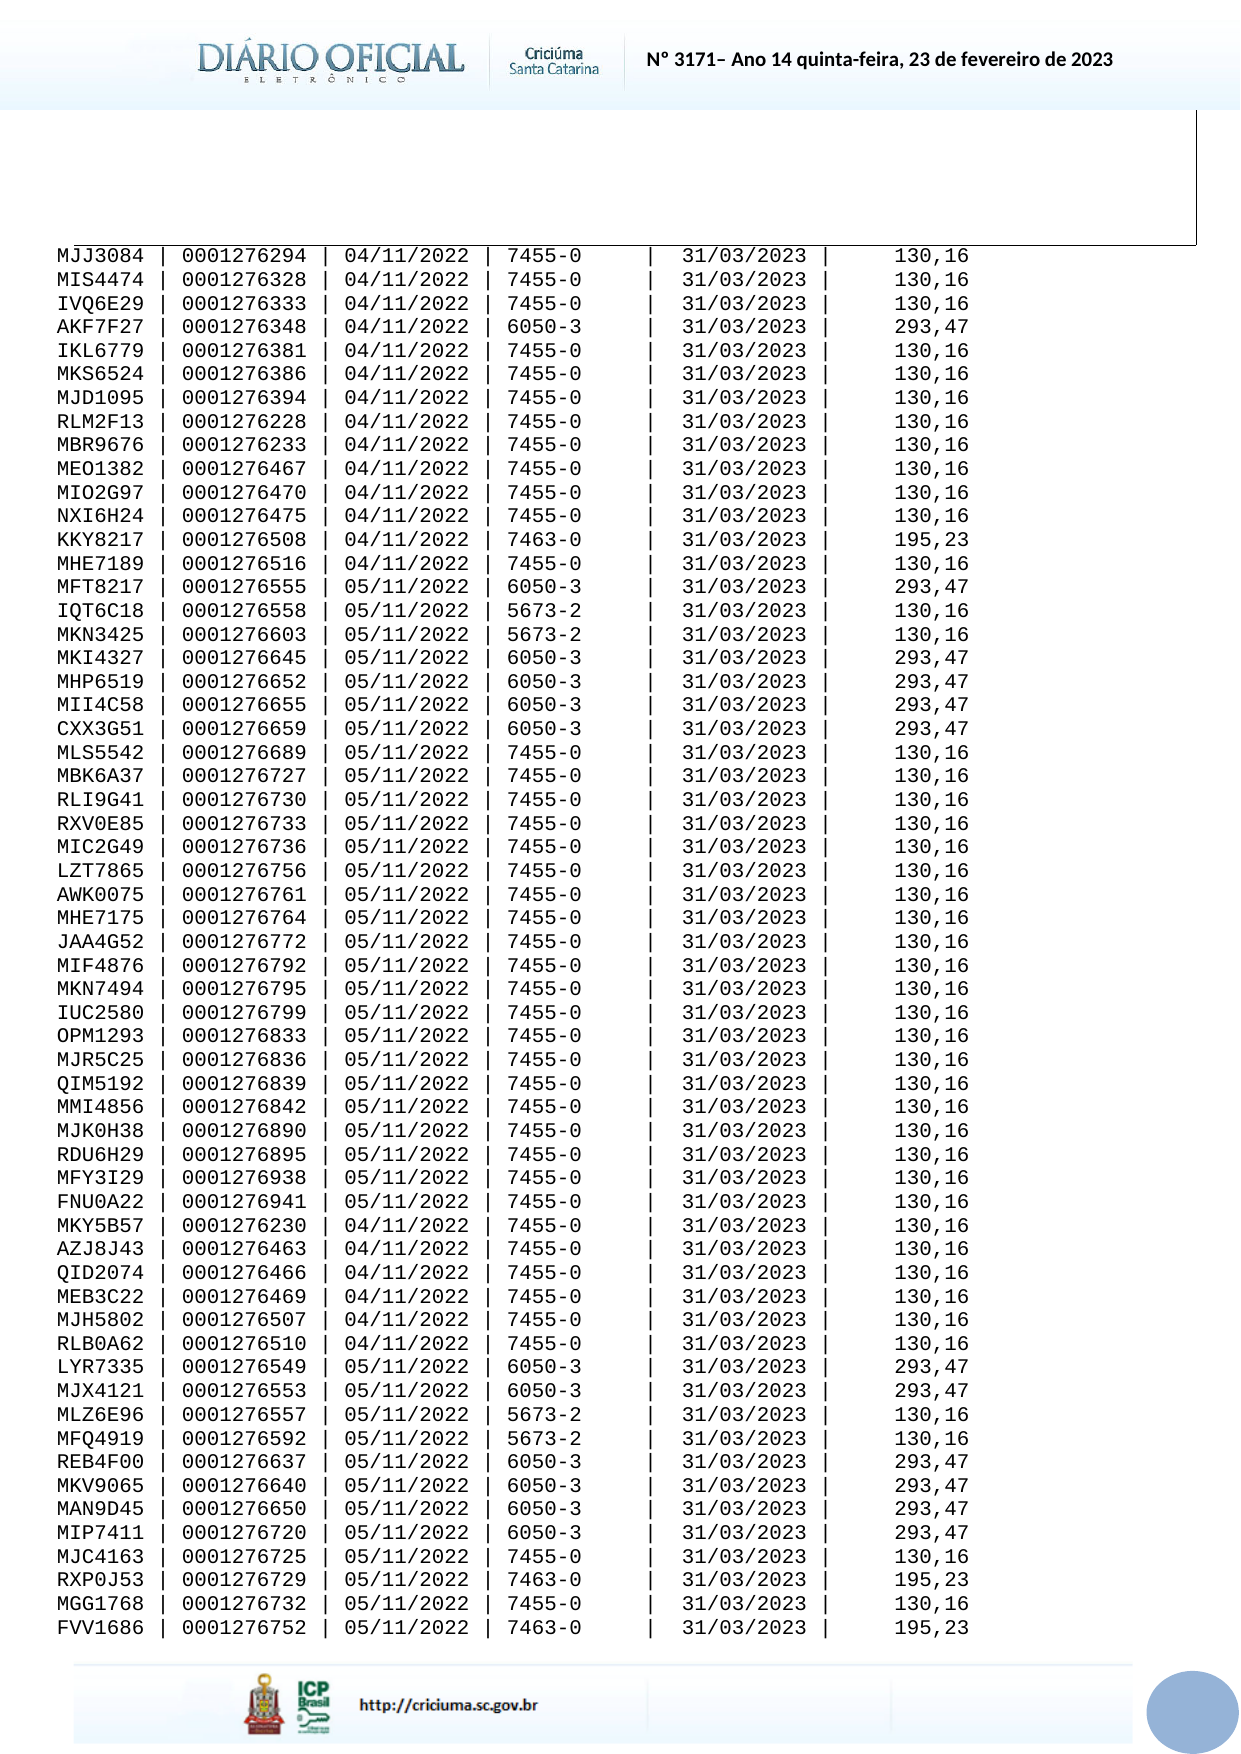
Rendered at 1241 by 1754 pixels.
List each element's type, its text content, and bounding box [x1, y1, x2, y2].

text AKF7F27 | 0001276348 | 04/11/2022 | 6050-3 | 31/03/2023 | 293,47 [44, 316, 1196, 340]
text MAN9D45 | 0001276650 | 05/11/2022 | 6050-3 | 31/03/2023 | 293,47 [44, 1498, 1196, 1522]
text JAA4G52 | 0001276772 | 05/11/2022 | 7455-0 | 31/03/2023 | 130,16 [44, 931, 1196, 954]
text NXI6H24 | 0001276475 | 04/11/2022 | 7455-0 | 31/03/2023 | 130,16 [44, 505, 1196, 529]
text MEB3C22 | 0001276469 | 04/11/2022 | 7455-0 | 31/03/2023 | 130,16 [44, 1286, 1196, 1309]
text MIO2G97 | 0001276470 | 04/11/2022 | 7455-0 | 31/03/2023 | 130,16 [44, 482, 1196, 505]
text RXV0E85 | 0001276733 | 05/11/2022 | 7455-0 | 31/03/2023 | 130,16 [44, 813, 1196, 836]
text MHP6519 | 0001276652 | 05/11/2022 | 6050-3 | 31/03/2023 | 293,47 [44, 671, 1196, 694]
text AZJ8J43 | 0001276463 | 04/11/2022 | 7455-0 | 31/03/2023 | 130,16 [44, 1238, 1196, 1262]
text QID2074 | 0001276466 | 04/11/2022 | 7455-0 | 31/03/2023 | 130,16 [44, 1262, 1196, 1286]
text MFY3I29 | 0001276938 | 05/11/2022 | 7455-0 | 31/03/2023 | 130,16 [44, 1167, 1196, 1191]
text MKN7494 | 0001276795 | 05/11/2022 | 7455-0 | 31/03/2023 | 130,16 [44, 978, 1196, 1002]
text MJR5C25 | 0001276836 | 05/11/2022 | 7455-0 | 31/03/2023 | 130,16 [44, 1049, 1196, 1073]
text MJJ3084 | 0001276294 | 04/11/2022 | 7455-0 | 31/03/2023 | 130,16 [44, 245, 1196, 269]
text MJC4163 | 0001276725 | 05/11/2022 | 7455-0 | 31/03/2023 | 130,16 [44, 1546, 1196, 1569]
text MFT8217 | 0001276555 | 05/11/2022 | 6050-3 | 31/03/2023 | 293,47 [44, 576, 1196, 600]
text MBK6A37 | 0001276727 | 05/11/2022 | 7455-0 | 31/03/2023 | 130,16 [44, 765, 1196, 789]
text MHE7175 | 0001276764 | 05/11/2022 | 7455-0 | 31/03/2023 | 130,16 [44, 907, 1196, 931]
text MEO1382 | 0001276467 | 04/11/2022 | 7455-0 | 31/03/2023 | 130,16 [44, 458, 1196, 482]
text MJK0H38 | 0001276890 | 05/11/2022 | 7455-0 | 31/03/2023 | 130,16 [44, 1120, 1196, 1144]
text MII4C58 | 0001276655 | 05/11/2022 | 6050-3 | 31/03/2023 | 293,47 [44, 694, 1196, 718]
text LZT7865 | 0001276756 | 05/11/2022 | 7455-0 | 31/03/2023 | 130,16 [44, 860, 1196, 884]
text MIF4876 | 0001276792 | 05/11/2022 | 7455-0 | 31/03/2023 | 130,16 [44, 954, 1196, 978]
text RDU6H29 | 0001276895 | 05/11/2022 | 7455-0 | 31/03/2023 | 130,16 [44, 1144, 1196, 1167]
text QIM5192 | 0001276839 | 05/11/2022 | 7455-0 | 31/03/2023 | 130,16 [44, 1073, 1196, 1096]
text RXP0J53 | 0001276729 | 05/11/2022 | 7463-0 | 31/03/2023 | 195,23 [44, 1569, 1196, 1593]
text MIS4474 | 0001276328 | 04/11/2022 | 7455-0 | 31/03/2023 | 130,16 [44, 269, 1196, 292]
text KKY8217 | 0001276508 | 04/11/2022 | 7463-0 | 31/03/2023 | 195,23 [44, 529, 1196, 553]
text MJH5802 | 0001276507 | 04/11/2022 | 7455-0 | 31/03/2023 | 130,16 [44, 1309, 1196, 1333]
text MKS6524 | 0001276386 | 04/11/2022 | 7455-0 | 31/03/2023 | 130,16 [44, 363, 1196, 387]
text IVQ6E29 | 0001276333 | 04/11/2022 | 7455-0 | 31/03/2023 | 130,16 [44, 292, 1196, 316]
text CXX3G51 | 0001276659 | 05/11/2022 | 6050-3 | 31/03/2023 | 293,47 [44, 718, 1196, 742]
text AWK0075 | 0001276761 | 05/11/2022 | 7455-0 | 31/03/2023 | 130,16 [44, 884, 1196, 907]
text MGG1768 | 0001276732 | 05/11/2022 | 7455-0 | 31/03/2023 | 130,16 [44, 1593, 1196, 1617]
text MLZ6E96 | 0001276557 | 05/11/2022 | 5673-2 | 31/03/2023 | 130,16 [44, 1404, 1196, 1427]
text MMI4856 | 0001276842 | 05/11/2022 | 7455-0 | 31/03/2023 | 130,16 [44, 1096, 1196, 1120]
text MJX4121 | 0001276553 | 05/11/2022 | 6050-3 | 31/03/2023 | 293,47 [44, 1380, 1196, 1404]
text IUC2580 | 0001276799 | 05/11/2022 | 7455-0 | 31/03/2023 | 130,16 [44, 1002, 1196, 1026]
text RLB0A62 | 0001276510 | 04/11/2022 | 7455-0 | 31/03/2023 | 130,16 [44, 1333, 1196, 1357]
text FVV1686 | 0001276752 | 05/11/2022 | 7463-0 | 31/03/2023 | 195,23 [44, 1617, 1196, 1640]
text RLI9G41 | 0001276730 | 05/11/2022 | 7455-0 | 31/03/2023 | 130,16 [44, 789, 1196, 813]
text MIP7411 | 0001276720 | 05/11/2022 | 6050-3 | 31/03/2023 | 293,47 [44, 1522, 1196, 1546]
text FNU0A22 | 0001276941 | 05/11/2022 | 7455-0 | 31/03/2023 | 130,16 [44, 1191, 1196, 1215]
text LYR7335 | 0001276549 | 05/11/2022 | 6050-3 | 31/03/2023 | 293,47 [44, 1357, 1196, 1380]
text OPM1293 | 0001276833 | 05/11/2022 | 7455-0 | 31/03/2023 | 130,16 [44, 1026, 1196, 1049]
text REB4F00 | 0001276637 | 05/11/2022 | 6050-3 | 31/03/2023 | 293,47 [44, 1451, 1196, 1475]
text MBR9676 | 0001276233 | 04/11/2022 | 7455-0 | 31/03/2023 | 130,16 [44, 434, 1196, 458]
text MJD1095 | 0001276394 | 04/11/2022 | 7455-0 | 31/03/2023 | 130,16 [44, 387, 1196, 411]
text MKN3425 | 0001276603 | 05/11/2022 | 5673-2 | 31/03/2023 | 130,16 [44, 623, 1196, 647]
text IKL6779 | 0001276381 | 04/11/2022 | 7455-0 | 31/03/2023 | 130,16 [44, 340, 1196, 363]
text IQT6C18 | 0001276558 | 05/11/2022 | 5673-2 | 31/03/2023 | 130,16 [44, 600, 1196, 623]
text MKI4327 | 0001276645 | 05/11/2022 | 6050-3 | 31/03/2023 | 293,47 [44, 647, 1196, 671]
text MHE7189 | 0001276516 | 04/11/2022 | 7455-0 | 31/03/2023 | 130,16 [44, 553, 1196, 576]
text MFQ4919 | 0001276592 | 05/11/2022 | 5673-2 | 31/03/2023 | 130,16 [44, 1427, 1196, 1451]
text MLS5542 | 0001276689 | 05/11/2022 | 7455-0 | 31/03/2023 | 130,16 [44, 742, 1196, 765]
text MIC2G49 | 0001276736 | 05/11/2022 | 7455-0 | 31/03/2023 | 130,16 [44, 836, 1196, 860]
text RLM2F13 | 0001276228 | 04/11/2022 | 7455-0 | 31/03/2023 | 130,16 [44, 411, 1196, 434]
text MKV9065 | 0001276640 | 05/11/2022 | 6050-3 | 31/03/2023 | 293,47 [44, 1475, 1196, 1498]
text MKY5B57 | 0001276230 | 04/11/2022 | 7455-0 | 31/03/2023 | 130,16 [44, 1215, 1196, 1238]
